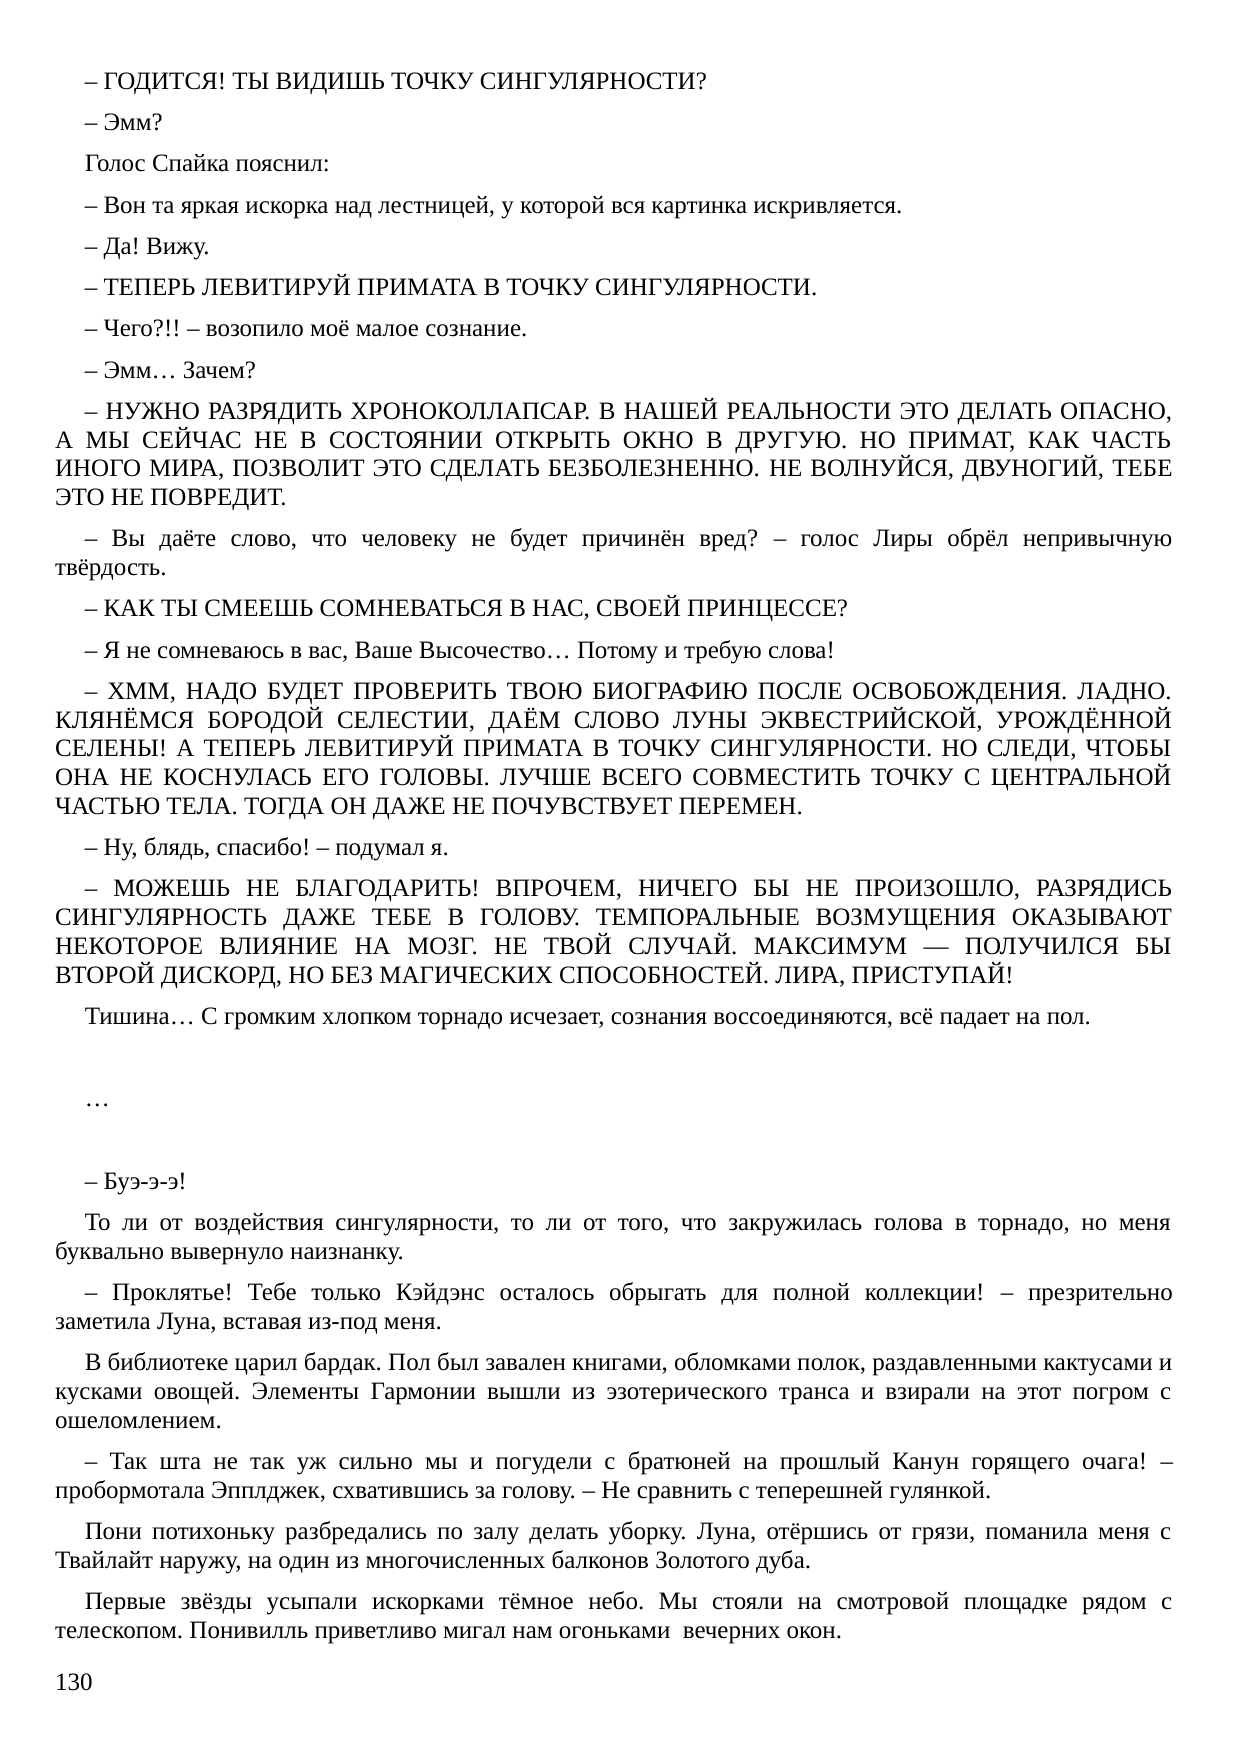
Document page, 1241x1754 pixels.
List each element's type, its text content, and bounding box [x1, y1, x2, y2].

text В библиотеке царил бардак. Пол был завален книгами, обломками полок, раздавленными кактусами и кусками овощей. Элементы Гармонии вышли из эзотерического транса и взирали на этот погром с ошеломлением. [55, 1347, 1173, 1433]
text – Ну, блядь, спасибо! – подумал я. [55, 832, 1173, 861]
text – ГОДИТСЯ! ТЫ ВИДИШЬ ТОЧКУ СИНГУЛЯРНОСТИ? [55, 66, 1173, 95]
text Тишина… С громким хлопком торнадо исчезает, сознания воссоединяются, всё падает на пол. [55, 1001, 1173, 1030]
text – Проклятье! Тебе только Кэйдэнс осталось обрыгать для полной коллекции! – презрительно заметила Луна, вставая из-под меня. [55, 1277, 1173, 1335]
text То ли от воздействия сингулярности, то ли от того, что закружилась голова в торнадо, но меня буквально вывернуло наизнанку. [55, 1207, 1173, 1265]
text Первые звёзды усыпали искорками тёмное небо. Мы стояли на смотровой площадке рядом с телескопом. Понивилль приветливо мигал нам огоньками вечерних окон. [55, 1586, 1173, 1643]
text – Вон та яркая искорка над лестницей, у которой вся картинка искривляется. [55, 190, 1173, 218]
text – Да! Вижу. [55, 231, 1173, 260]
text – ТЕПЕРЬ ЛЕВИТИРУЙ ПРИМАТА В ТОЧКУ СИНГУЛЯРНОСТИ. [55, 272, 1173, 301]
text Голос Спайка пояснил: [55, 148, 1173, 177]
text – Буэ-э-э! [55, 1166, 1173, 1195]
text Пони потихоньку разбредались по залу делать уборку. Луна, отёршись от грязи, поманила меня с Твайлайт наружу, на один из многочисленных балконов Золотого дуба. [55, 1516, 1173, 1573]
text – КАК ТЫ СМЕЕШЬ СОМНЕВАТЬСЯ В НАС, СВОЕЙ ПРИНЦЕССЕ? [55, 593, 1173, 622]
text … [55, 1083, 1173, 1112]
text – Эмм? [55, 107, 1173, 136]
text – ХММ, НАДО БУДЕТ ПРОВЕРИТЬ ТВОЮ БИОГРАФИЮ ПОСЛЕ ОСВОБОЖДЕНИЯ. ЛАДНО. КЛЯНЁМСЯ БОРОДОЙ СЕЛЕСТИИ, ДАЁМ СЛОВО ЛУНЫ ЭКВЕСТРИЙСКОЙ, УРОЖДЁННОЙ СЕЛЕНЫ! А ТЕПЕРЬ ЛЕВИТИРУЙ ПРИМАТА В ТОЧКУ СИНГУЛЯРНОСТИ. НО СЛЕДИ, ЧТОБЫ ОНА НЕ КОСНУЛАСЬ ЕГО ГОЛОВЫ. ЛУЧШЕ ВСЕГО СОВМЕСТИТЬ ТОЧКУ С ЦЕНТРАЛЬНОЙ ЧАСТЬЮ ТЕЛА. ТОГДА ОН ДАЖЕ НЕ ПОЧУВСТВУЕТ ПЕРЕМЕН. [55, 676, 1173, 820]
text – Я не сомневаюсь в вас, Ваше Высочество… Потому и требую слова! [55, 635, 1173, 663]
text – Так шта не так уж сильно мы и погудели с братюней на прошлый Канун горящего очага! – пробормотала Эпплджек, схватившись за голову. – Не сравнить с теперешней гулянкой. [55, 1446, 1173, 1503]
text – МОЖЕШЬ НЕ БЛАГОДАРИТЬ! ВПРОЧЕМ, НИЧЕГО БЫ НЕ ПРОИЗОШЛО, РАЗРЯДИСЬ СИНГУЛЯРНОСТЬ ДАЖЕ ТЕБЕ В ГОЛОВУ. ТЕМПОРАЛЬНЫЕ ВОЗМУЩЕНИЯ ОКАЗЫВАЮТ НЕКОТОРОЕ ВЛИЯНИЕ НА МОЗГ. НЕ ТВОЙ СЛУЧАЙ. МАКСИМУМ — ПОЛУЧИЛСЯ БЫ ВТОРОЙ ДИСКОРД, НО БЕЗ МАГИЧЕСКИХ СПОСОБНОСТЕЙ. ЛИРА, ПРИСТУПАЙ! [55, 873, 1173, 988]
text – Чего?!! – возопило моё малое сознание. [55, 313, 1173, 342]
text – НУЖНО РАЗРЯДИТЬ ХРОНОКОЛЛАПСАР. В НАШЕЙ РЕАЛЬНОСТИ ЭТО ДЕЛАТЬ ОПАСНО, А МЫ СЕЙЧАС НЕ В СОСТОЯНИИ ОТКРЫТЬ ОКНО В ДРУГУЮ. НО ПРИМАТ, КАК ЧАСТЬ ИНОГО МИРА, ПОЗВОЛИТ ЭТО СДЕЛАТЬ БЕЗБОЛЕЗНЕННО. НЕ ВОЛНУЙСЯ, ДВУНОГИЙ, ТЕБЕ ЭТО НЕ ПОВРЕДИТ. [55, 396, 1173, 511]
text – Вы даёте слово, что человеку не будет причинён вред? – голос Лиры обрёл непривычную твёрдость. [55, 523, 1173, 581]
text – Эмм… Зачем? [55, 355, 1173, 383]
